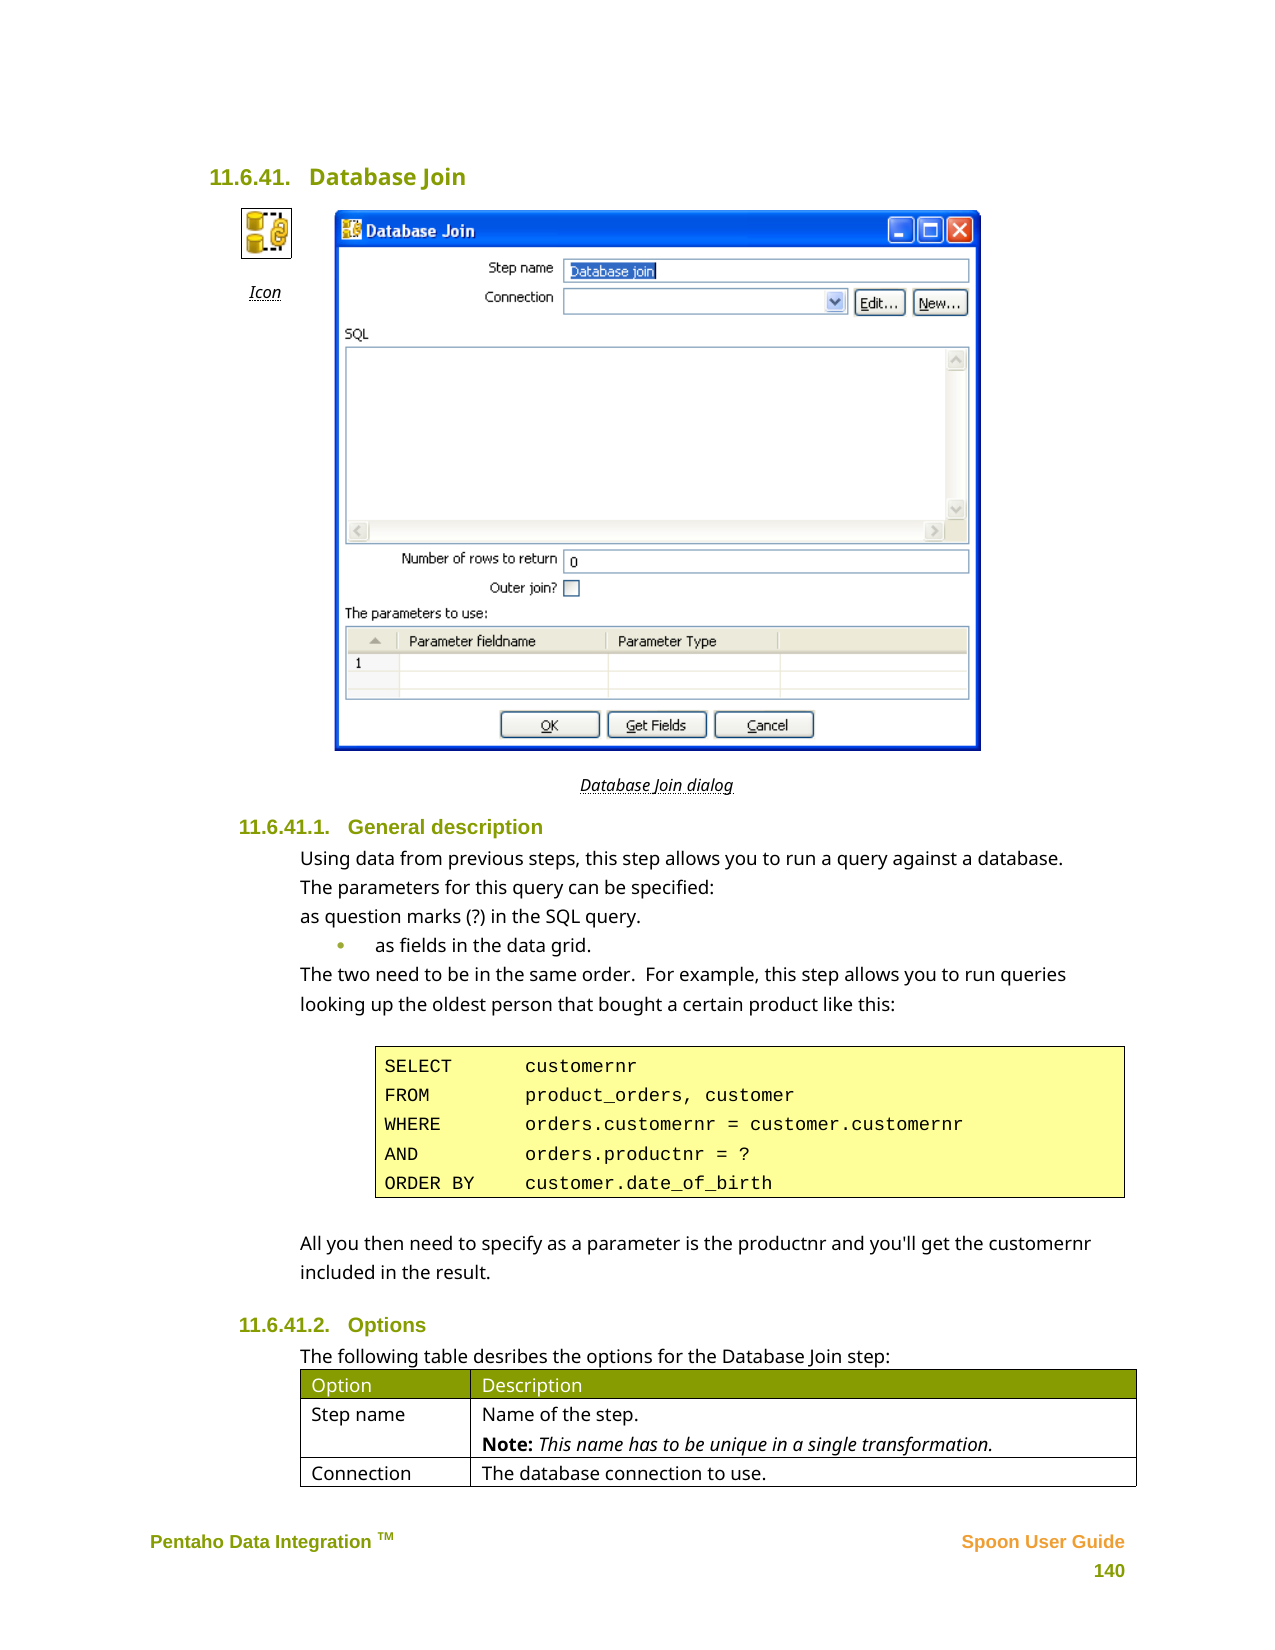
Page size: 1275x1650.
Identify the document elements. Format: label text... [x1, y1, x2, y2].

picture [244, 210, 288, 255]
table_header Option [301, 1370, 470, 1398]
picture [334, 210, 981, 751]
text FROM product_orders, customer [376, 1075, 1124, 1104]
text The parameters for this query can be specified: [300, 871, 1125, 900]
subtitle General description [239, 806, 1125, 841]
text Icon [240, 280, 292, 303]
list as fields in the data grid. [337, 929, 1125, 958]
text Database Join dialog [334, 773, 981, 796]
text AND orders.productnr = ? [376, 1133, 1124, 1163]
subtitle Options [239, 1304, 1125, 1339]
table_cell Name of the step. Note: This name has to be unique in a single transformation. [471, 1399, 1136, 1457]
table_cell Connection [301, 1458, 470, 1486]
text The two need to be in the same order. For example, this step allows you to run queries looking up the oldest person that bought a certain product like this: [300, 958, 1125, 1017]
table_cell Step name [301, 1399, 470, 1457]
text ORDER BY customer.date_of_birth [376, 1163, 1124, 1197]
text WHERE orders.customernr = customer.customernr [376, 1104, 1124, 1133]
text SELECT customernr [376, 1047, 1124, 1075]
table_header Description [471, 1370, 1136, 1398]
table_cell The database connection to use. [471, 1458, 1136, 1486]
subtitle Database Join [209, 157, 1125, 192]
text Using data from previous steps, this step allows you to run a query against a database. [300, 842, 1125, 871]
text All you then need to specify as a parameter is the productnr and you'll get the customernr included in the result. [300, 1227, 1125, 1286]
text The following table desribes the options for the Database Join step: [300, 1340, 1125, 1369]
text as question marks (?) in the SQL query. [300, 900, 1125, 929]
